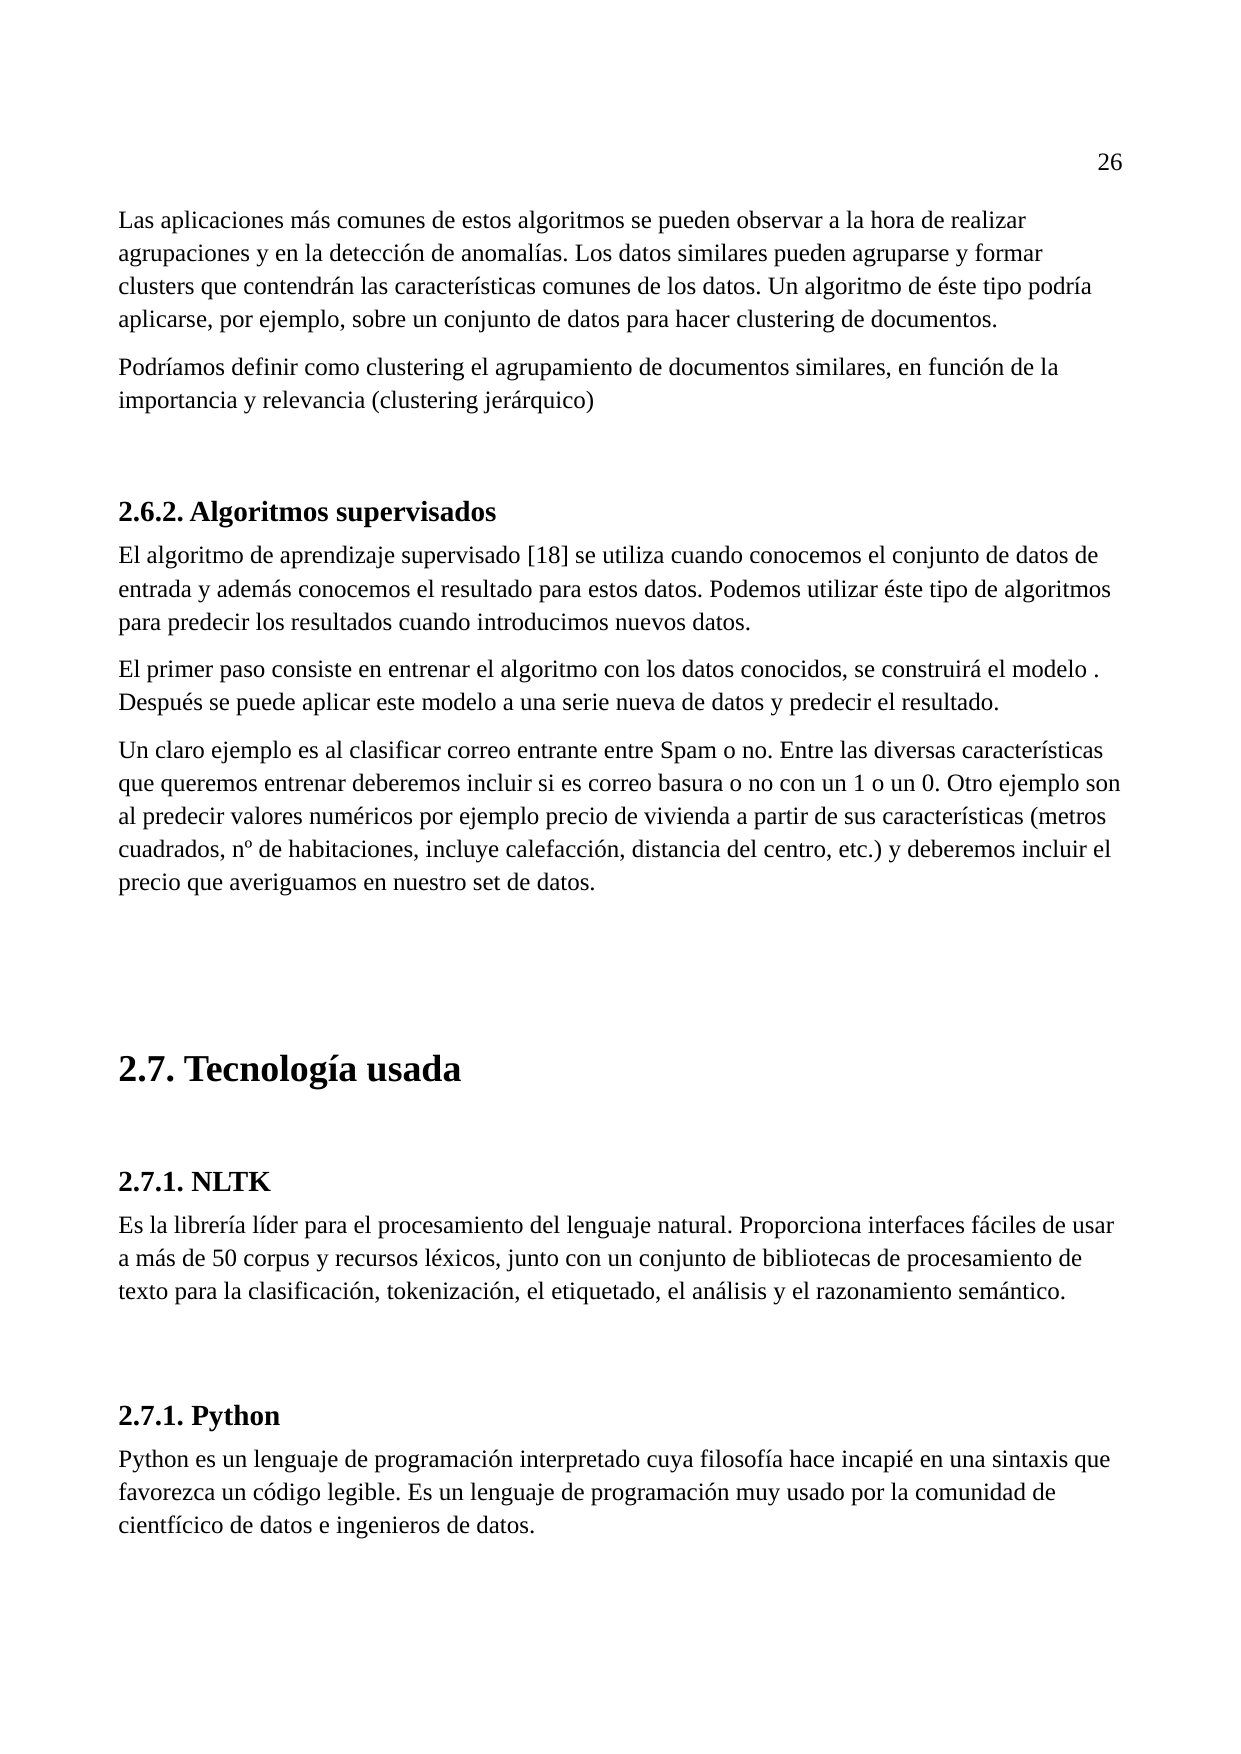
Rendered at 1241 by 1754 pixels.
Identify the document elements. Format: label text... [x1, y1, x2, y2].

text Un claro ejemplo es al clasificar correo entrante entre Spam o no. Entre las diversas características que queremos entrenar deberemos incluir si es correo basura o no con un 1 o un 0. Otro ejemplo son al predecir valores numéricos por ejemplo precio de vivienda a partir de sus características (metros cuadrados, nº de habitaciones, incluye calefacción, distancia del centro, etc.) y deberemos incluir el precio que averiguamos en nuestro set de datos. [118, 735, 1122, 896]
subtitle 2.6.2. Algoritmos supervisados [118, 494, 1122, 528]
text Podríamos definir como clustering el agrupamiento de documentos similares, en función de la importancia y relevancia (clustering jerárquico) [118, 352, 1122, 413]
text Es la librería líder para el procesamiento del lenguaje natural. Proporciona interfaces fáciles de usar a más de 50 corpus y recursos léxicos, junto con un conjunto de bibliotecas de procesamiento de texto para la clasificación, tokenización, el etiquetado, el análisis y el razonamiento semántico. [118, 1210, 1122, 1305]
text Las aplicaciones más comunes de estos algoritmos se pueden observar a la hora de realizar agrupaciones y en la detección de anomalías. Los datos similares pueden agruparse y formar clusters que contendrán las características comunes de los datos. Un algoritmo de éste tipo podría aplicarse, por ejemplo, sobre un conjunto de datos para hacer clustering de documentos. [118, 205, 1122, 333]
subtitle 2.7. Tecnología usada [118, 1007, 1122, 1090]
text El primer paso consiste en entrenar el algoritmo con los datos conocidos, se construirá el modelo . Después se puede aplicar este modelo a una serie nueva de datos y predecir el resultado. [118, 654, 1122, 716]
text Python es un lenguaje de programación interpretado cuya filosofía hace incapié en una sintaxis que favorezca un código legible. Es un lenguaje de programación muy usado por la comunidad de cientfícico de datos e ingenieros de datos. [118, 1444, 1122, 1538]
subtitle 2.7.1. NLTK [118, 1164, 1122, 1198]
subtitle 2.7.1. Python [118, 1398, 1122, 1431]
text El algoritmo de aprendizaje supervisado [18] se utiliza cuando conocemos el conjunto de datos de entrada y además conocemos el resultado para estos datos. Podemos utilizar éste tipo de algoritmos para predecir los resultados cuando introducimos nuevos datos. [118, 541, 1122, 635]
